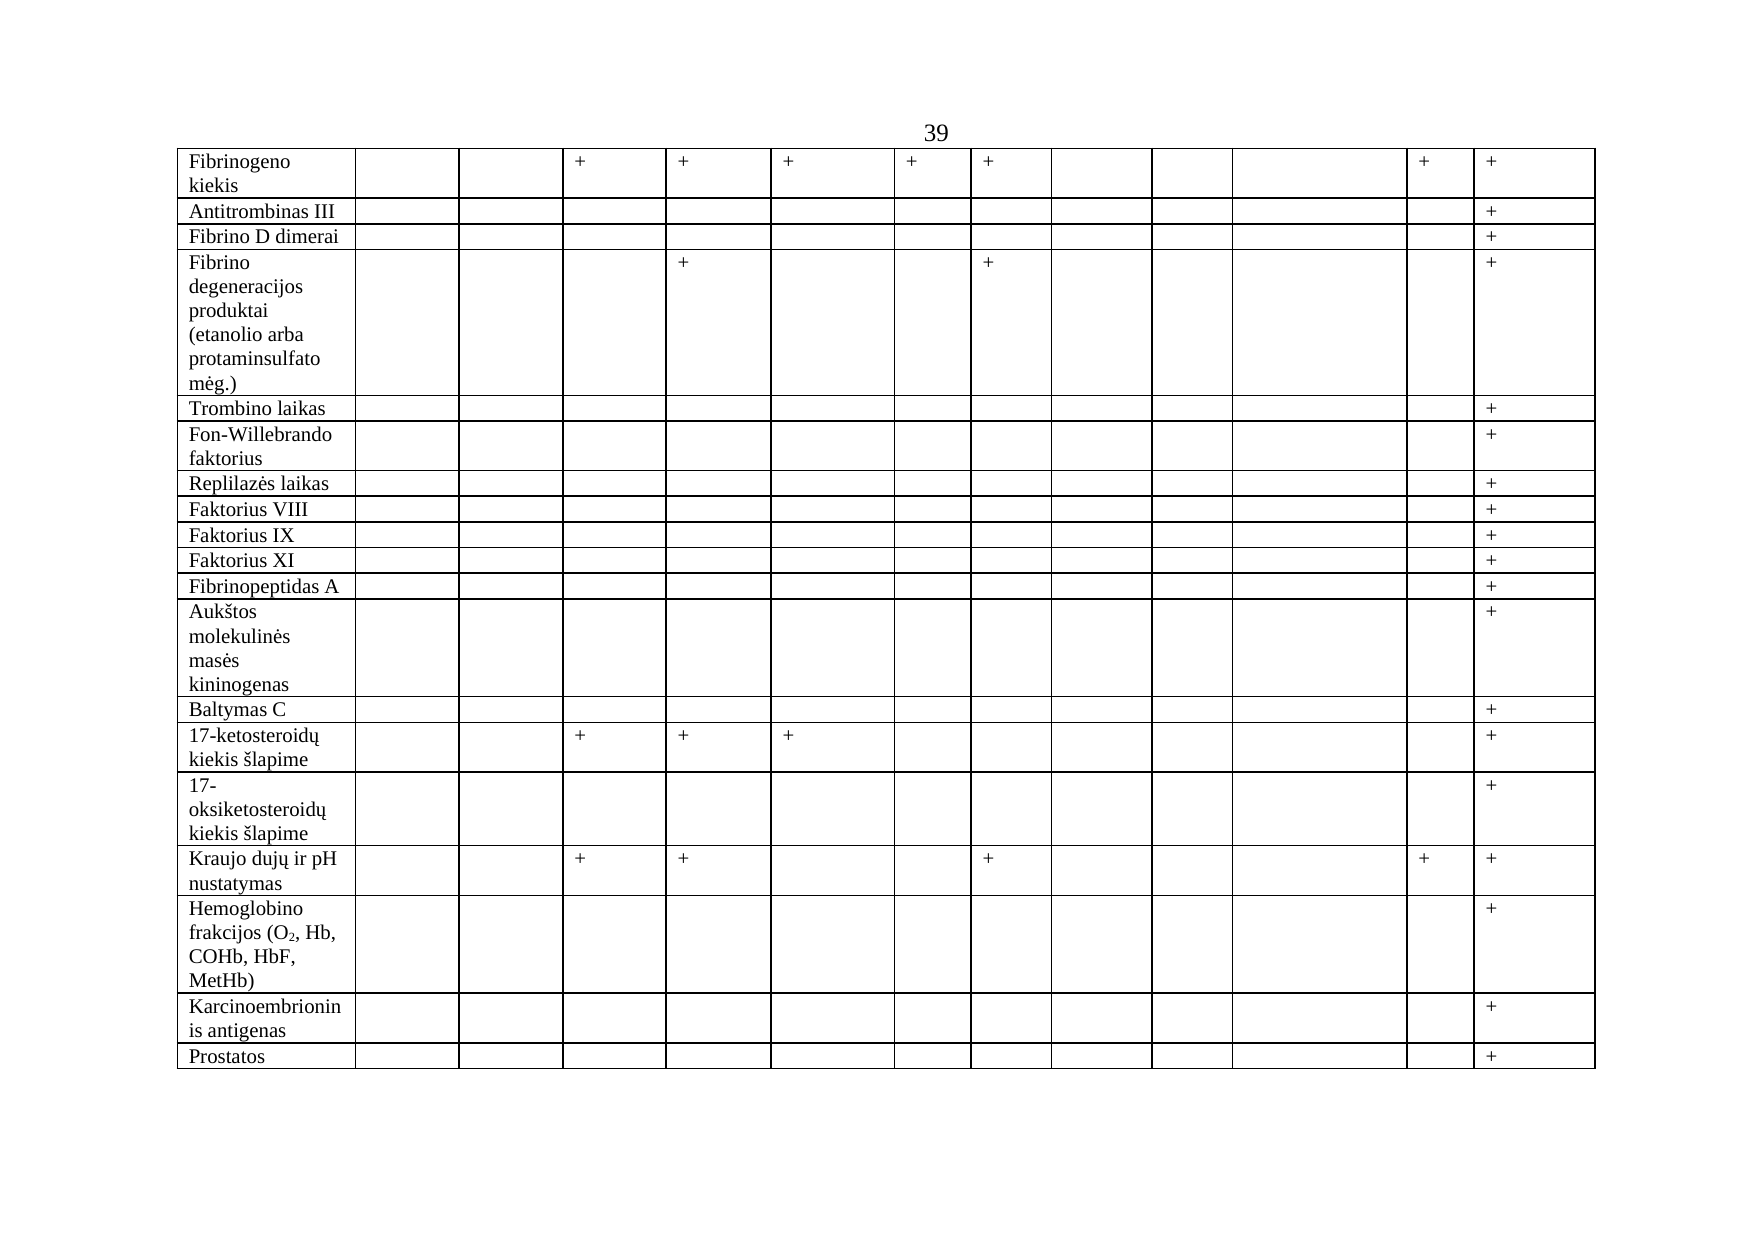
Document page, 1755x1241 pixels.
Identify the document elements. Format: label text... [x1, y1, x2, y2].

table_cell [972, 396, 1051, 420]
table_cell [772, 896, 894, 992]
table_cell [895, 422, 970, 470]
table_cell [1153, 225, 1232, 248]
table_cell [356, 523, 458, 547]
table_cell + [1475, 1044, 1594, 1068]
table_cell [1153, 471, 1232, 495]
table_cell Fon-Willebrando faktorius [178, 422, 355, 470]
table_cell Fibrinogeno kiekis [178, 149, 355, 197]
table_cell + [1475, 896, 1594, 992]
table_cell [564, 250, 665, 394]
table_cell [895, 471, 970, 495]
table_cell [1052, 697, 1151, 721]
table_cell [1153, 846, 1232, 894]
table_cell Fibrino degeneracijos produktai (etanolio arba protaminsulfato mėg.) [178, 250, 355, 394]
table_cell [356, 574, 458, 598]
table_cell [564, 697, 665, 721]
table_cell + [564, 846, 665, 894]
table_cell + [564, 149, 665, 197]
table_cell [1052, 149, 1151, 197]
table_cell [460, 574, 562, 598]
table_cell [1233, 225, 1406, 248]
table_cell [972, 471, 1051, 495]
table_cell [1153, 773, 1232, 845]
table_cell [667, 523, 770, 547]
table_cell Kraujo dujų ir pH nustatymas [178, 846, 355, 894]
table_cell [1052, 548, 1151, 572]
table_cell Trombino laikas [178, 396, 355, 420]
table_cell [1153, 896, 1232, 992]
table_cell [972, 896, 1051, 992]
table_cell [1052, 723, 1151, 771]
table_cell Karcinoembrioninis antigenas [178, 994, 355, 1042]
table_cell [1408, 548, 1473, 572]
table_cell [667, 497, 770, 521]
table_cell [1153, 422, 1232, 470]
table_cell [356, 773, 458, 845]
table_cell [772, 250, 894, 394]
table_cell [895, 994, 970, 1042]
table_cell [895, 697, 970, 721]
table_cell [1233, 574, 1406, 598]
table_cell [460, 846, 562, 894]
table_cell Baltymas C [178, 697, 355, 721]
table_cell [972, 994, 1051, 1042]
table_cell [564, 548, 665, 572]
table_cell [460, 1044, 562, 1068]
table_cell [460, 896, 562, 992]
table_cell [895, 523, 970, 547]
table_cell [772, 497, 894, 521]
table_cell [895, 723, 970, 771]
table_cell [1233, 149, 1406, 197]
table_cell [1153, 574, 1232, 598]
table_cell + [1475, 497, 1594, 521]
table_cell [460, 773, 562, 845]
table_cell [1233, 697, 1406, 721]
table_cell [460, 250, 562, 394]
table_cell [460, 225, 562, 248]
table_cell [667, 548, 770, 572]
table_cell [1052, 574, 1151, 598]
table_cell [895, 225, 970, 248]
table_cell Fibrino D dimerai [178, 225, 355, 248]
table_cell [460, 600, 562, 696]
table_cell [356, 149, 458, 197]
table_cell [564, 396, 665, 420]
table_cell Fibrinopeptidas A [178, 574, 355, 598]
table_cell [972, 600, 1051, 696]
table_cell [564, 994, 665, 1042]
table_cell [1153, 523, 1232, 547]
table_cell [1153, 149, 1232, 197]
table_cell + [1475, 471, 1594, 495]
table_cell [895, 846, 970, 894]
table_cell [1153, 497, 1232, 521]
table_cell [1052, 896, 1151, 992]
table_cell [356, 548, 458, 572]
table_cell [667, 697, 770, 721]
table_cell + [1475, 773, 1594, 845]
table_cell [1153, 396, 1232, 420]
table_cell [1408, 497, 1473, 521]
table_cell + [1475, 523, 1594, 547]
table_cell [356, 896, 458, 992]
table_cell [1052, 846, 1151, 894]
table_cell Antitrombinas III [178, 199, 355, 223]
table_cell [667, 773, 770, 845]
table_cell + [1475, 199, 1594, 223]
table_cell + [1475, 846, 1594, 894]
table_cell Replilazės laikas [178, 471, 355, 495]
table_cell + [1475, 149, 1594, 197]
table_cell [1052, 199, 1151, 223]
table_cell [1233, 523, 1406, 547]
table_cell [772, 225, 894, 248]
table_cell + [1475, 396, 1594, 420]
table_cell + [772, 149, 894, 197]
table_cell [1052, 523, 1151, 547]
table_cell + [772, 723, 894, 771]
table_cell [356, 497, 458, 521]
table_cell Faktorius VIII [178, 497, 355, 521]
table_cell [564, 523, 665, 547]
table_cell [460, 523, 562, 547]
table_cell [1408, 600, 1473, 696]
table_cell [1233, 600, 1406, 696]
table_cell [1233, 497, 1406, 521]
table_cell [772, 523, 894, 547]
table_cell [564, 1044, 665, 1068]
table_cell [356, 994, 458, 1042]
table_cell [1052, 600, 1151, 696]
table_cell [460, 149, 562, 197]
table_cell [895, 1044, 970, 1068]
table_cell [564, 574, 665, 598]
table_cell [1408, 1044, 1473, 1068]
table_cell [1233, 250, 1406, 394]
table_cell [895, 600, 970, 696]
table_cell + [1475, 600, 1594, 696]
table_cell [1408, 250, 1473, 394]
table_cell [1408, 471, 1473, 495]
table_cell [895, 250, 970, 394]
table_cell [772, 471, 894, 495]
table_cell + [1475, 697, 1594, 721]
table_cell + [972, 846, 1051, 894]
table_cell [1233, 548, 1406, 572]
table_cell [895, 396, 970, 420]
table_cell [1408, 422, 1473, 470]
table_cell [1408, 396, 1473, 420]
table_cell [1052, 422, 1151, 470]
table_cell [772, 846, 894, 894]
table_cell [356, 846, 458, 894]
table_cell [972, 225, 1051, 248]
table_cell + [1475, 723, 1594, 771]
table_cell + [1408, 846, 1473, 894]
table_cell + [564, 723, 665, 771]
table_cell [895, 548, 970, 572]
table_cell [667, 574, 770, 598]
table_cell [460, 497, 562, 521]
table_cell [1233, 422, 1406, 470]
table_cell [972, 548, 1051, 572]
table_cell [460, 199, 562, 223]
table_cell [1153, 1044, 1232, 1068]
table_cell [667, 225, 770, 248]
table_cell [1052, 225, 1151, 248]
table_cell [1233, 994, 1406, 1042]
table_cell [1408, 723, 1473, 771]
table_cell [564, 225, 665, 248]
table_cell [972, 199, 1051, 223]
table_cell [1233, 471, 1406, 495]
table_cell [1408, 773, 1473, 845]
table_cell [460, 994, 562, 1042]
table_cell 17-oksiketosteroidų kiekis šlapime [178, 773, 355, 845]
table_cell [1153, 548, 1232, 572]
table_cell [772, 422, 894, 470]
table_cell [460, 548, 562, 572]
table_cell [772, 773, 894, 845]
table_cell [564, 896, 665, 992]
table_cell [460, 723, 562, 771]
table_cell [1233, 846, 1406, 894]
table_cell [564, 422, 665, 470]
table_cell + [1408, 149, 1473, 197]
table_cell [564, 471, 665, 495]
table_cell [772, 600, 894, 696]
table_cell + [1475, 548, 1594, 572]
table_cell + [1475, 994, 1594, 1042]
table_cell [564, 199, 665, 223]
table_cell [356, 422, 458, 470]
table_cell [1408, 523, 1473, 547]
table_cell [1233, 723, 1406, 771]
table_cell [1052, 773, 1151, 845]
table_cell [1408, 199, 1473, 223]
table_cell + [1475, 250, 1594, 394]
table_cell [356, 199, 458, 223]
table_cell [772, 396, 894, 420]
table_cell [972, 574, 1051, 598]
table_cell [972, 1044, 1051, 1068]
table_cell Faktorius IX [178, 523, 355, 547]
table_cell + [1475, 422, 1594, 470]
table_cell + [667, 149, 770, 197]
table_cell [772, 574, 894, 598]
table_cell [1408, 896, 1473, 992]
table_cell [667, 396, 770, 420]
table_cell [772, 548, 894, 572]
table_cell Faktorius XI [178, 548, 355, 572]
table_cell [1408, 994, 1473, 1042]
table_cell 17-ketosteroidų kiekis šlapime [178, 723, 355, 771]
table_cell Hemoglobino frakcijos (O2, Hb, COHb, HbF, MetHb) [178, 896, 355, 992]
table_cell [356, 250, 458, 394]
table_cell Prostatos [178, 1044, 355, 1068]
table_cell + [972, 250, 1051, 394]
table_cell [972, 723, 1051, 771]
table_cell [972, 697, 1051, 721]
table_cell [667, 896, 770, 992]
table_cell [667, 1044, 770, 1068]
table_cell [564, 497, 665, 521]
table_cell [772, 994, 894, 1042]
table_cell [667, 994, 770, 1042]
table_cell [972, 422, 1051, 470]
table_cell [667, 471, 770, 495]
table_cell [460, 396, 562, 420]
table_cell [356, 600, 458, 696]
table_cell [1153, 723, 1232, 771]
table_cell + [1475, 574, 1594, 598]
table_cell [564, 773, 665, 845]
table_cell + [895, 149, 970, 197]
table_cell + [667, 846, 770, 894]
table_cell [972, 523, 1051, 547]
table_cell [1052, 250, 1151, 394]
table_cell [460, 422, 562, 470]
table_cell [1153, 994, 1232, 1042]
table_cell [1233, 396, 1406, 420]
table_cell [564, 600, 665, 696]
table_cell [895, 199, 970, 223]
table_cell [1233, 773, 1406, 845]
table_cell [1408, 225, 1473, 248]
table_cell [1153, 600, 1232, 696]
table_cell [1052, 497, 1151, 521]
table_cell [356, 697, 458, 721]
table_cell [1233, 199, 1406, 223]
table_cell [667, 199, 770, 223]
table_cell [460, 471, 562, 495]
table_cell [356, 225, 458, 248]
table_cell [772, 1044, 894, 1068]
table_cell [1052, 1044, 1151, 1068]
table_cell [895, 497, 970, 521]
table_cell [460, 697, 562, 721]
table_cell [1052, 396, 1151, 420]
table_cell [356, 396, 458, 420]
table_cell [772, 199, 894, 223]
table_cell [895, 773, 970, 845]
table_cell [1052, 994, 1151, 1042]
table_cell [1408, 697, 1473, 721]
table_cell [667, 422, 770, 470]
table_cell [356, 723, 458, 771]
table_cell [1153, 250, 1232, 394]
table_cell Aukštos molekulinės masės kininogenas [178, 600, 355, 696]
table_cell [972, 497, 1051, 521]
table_cell [1052, 471, 1151, 495]
table_cell + [1475, 225, 1594, 248]
table_cell [356, 471, 458, 495]
table_cell [1233, 896, 1406, 992]
table_cell + [667, 723, 770, 771]
table_cell [895, 896, 970, 992]
table_cell [1153, 697, 1232, 721]
table_cell [772, 697, 894, 721]
table_cell [1233, 1044, 1406, 1068]
table_cell [1408, 574, 1473, 598]
table_cell [1153, 199, 1232, 223]
table_cell + [972, 149, 1051, 197]
table_cell [667, 600, 770, 696]
table_cell [972, 773, 1051, 845]
table_cell [356, 1044, 458, 1068]
table_cell + [667, 250, 770, 394]
table_cell [895, 574, 970, 598]
